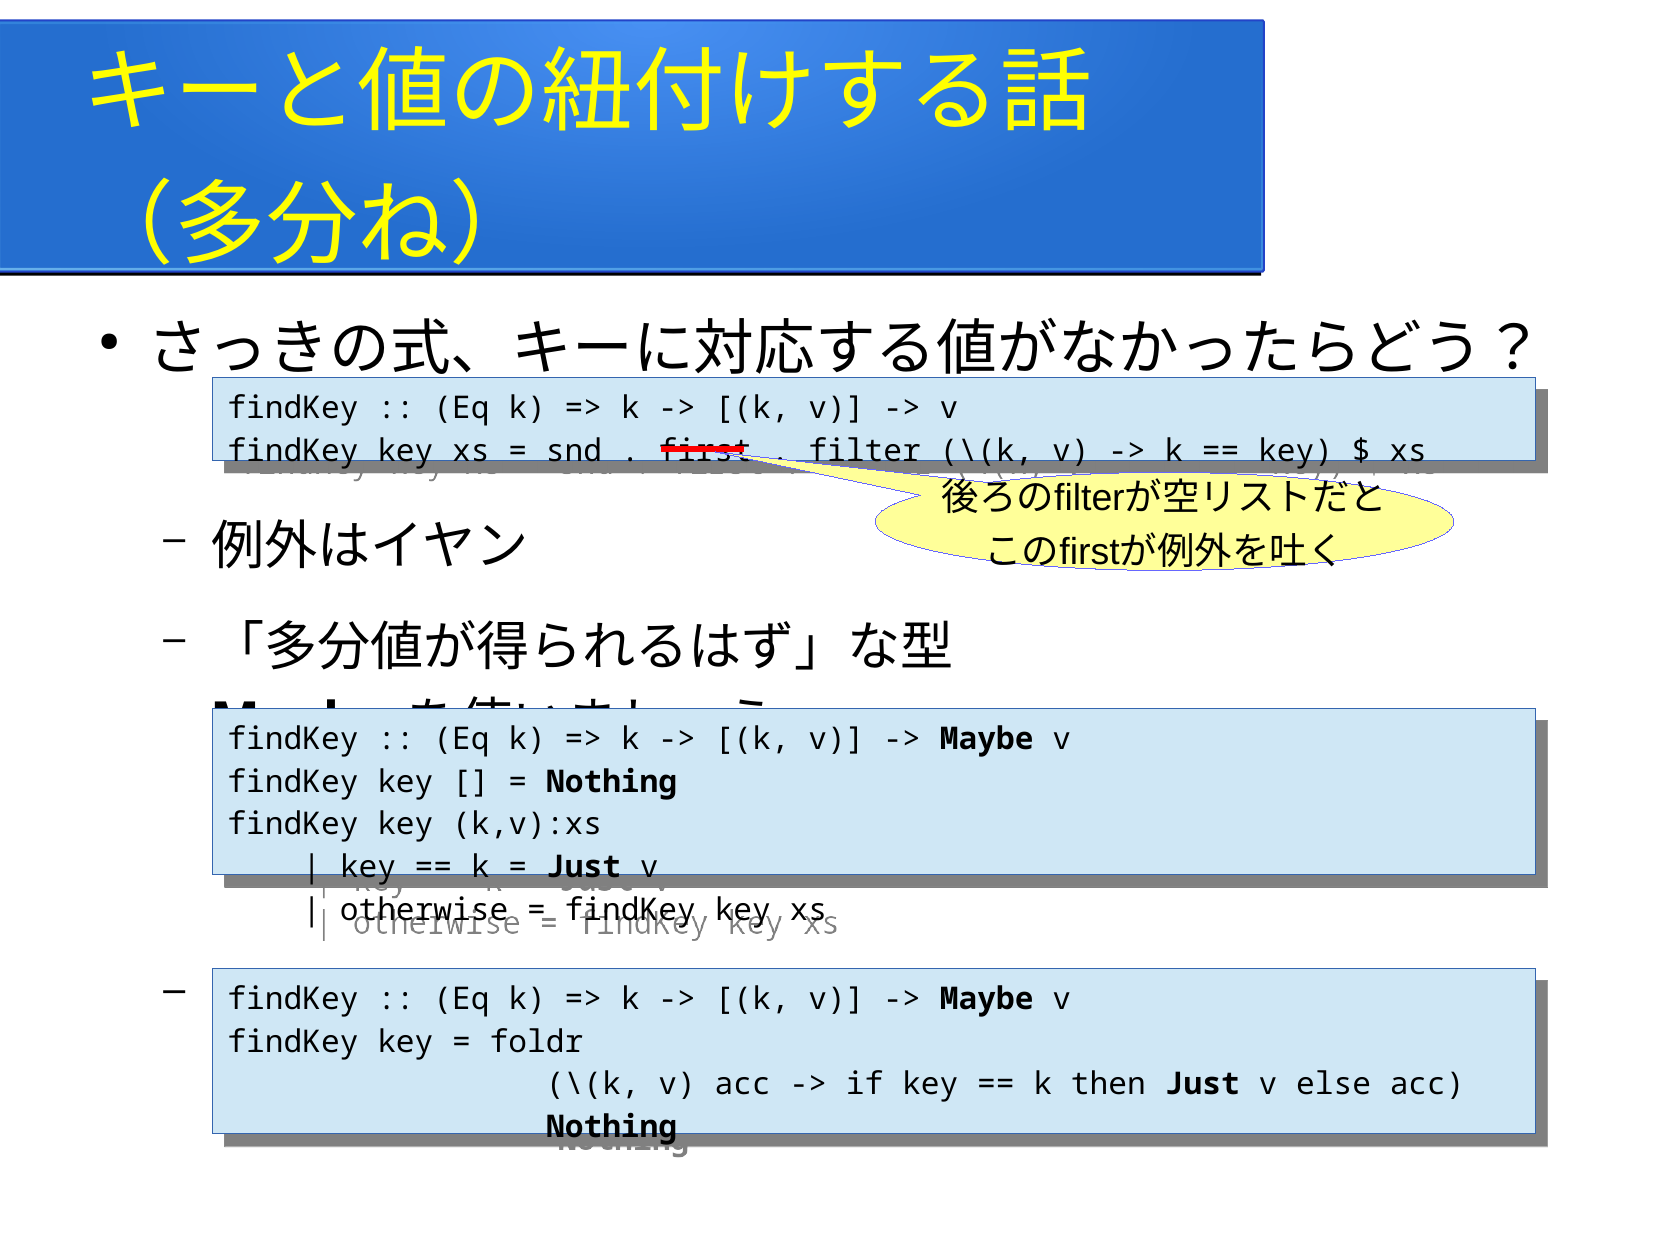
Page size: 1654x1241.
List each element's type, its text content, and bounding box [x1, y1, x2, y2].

text_box findKey :: (Eq k) => k -> [(k, v)] -> v findKey key xs = snd . first . filter (\(k, v) -> k == key) $ xs [212, 377, 1536, 461]
text_box findKey :: (Eq k) => k -> [(k, v)] -> Maybe v findKey key [] = Nothing findKey key (k,v):xs | key == k = Just v | otherwise = findKey key xs [212, 708, 1536, 875]
text_box findKey :: (Eq k) => k -> [(k, v)] -> Maybe v findKey key = foldr (\(k, v) acc -> if key == k then Just v else acc) Nothing [212, 968, 1536, 1134]
list さっきの式、キーに対応する値がなかったらどう？ 例外はイヤン 「多分値が得られるはず」な型 Maybe を使いましょう うーんいかにもfold使いたくなる再帰だ [82, 299, 1571, 1099]
title キーと値の紐付けする話 （多分ね） [82, 47, 1235, 252]
text_box 後ろのfilterが空リストだと このfirstが例外を吐く [715, 451, 1454, 571]
